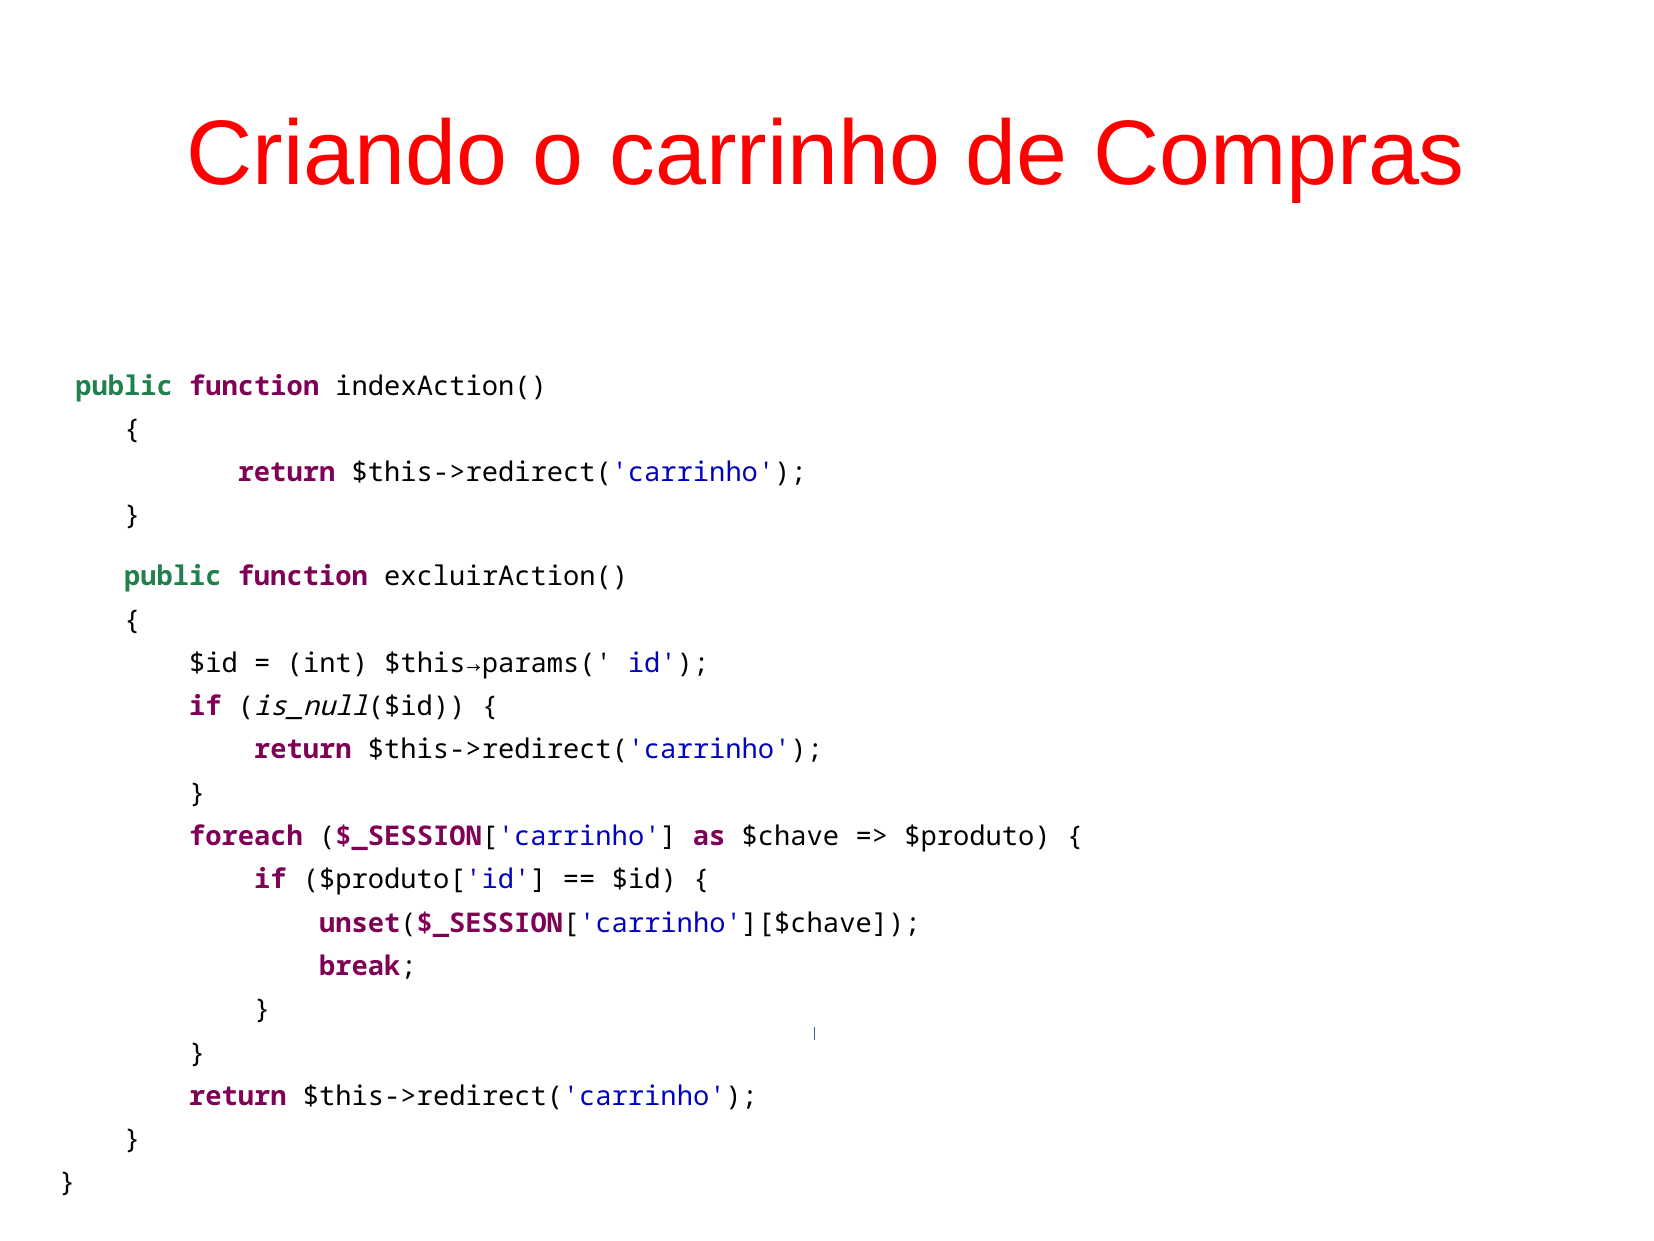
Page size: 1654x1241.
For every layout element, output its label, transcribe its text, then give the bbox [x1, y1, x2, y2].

list public function indexAction() { return $this->redirect('carrinho'); } public function excluirAction() { $id = (int) $this→params(' id'); if (is_null($id)) { return $this->redirect('carrinho'); } foreach ($_SESSION['carrinho'] as $chave => $produto) { if ($produto['id'] == $id) { unset($_SESSION['carrinho'][$chave]); break; } } return $this->redirect('carrinho'); } } [59, 366, 1548, 1205]
title Criando o carrinho de Compras [82, 49, 1571, 257]
